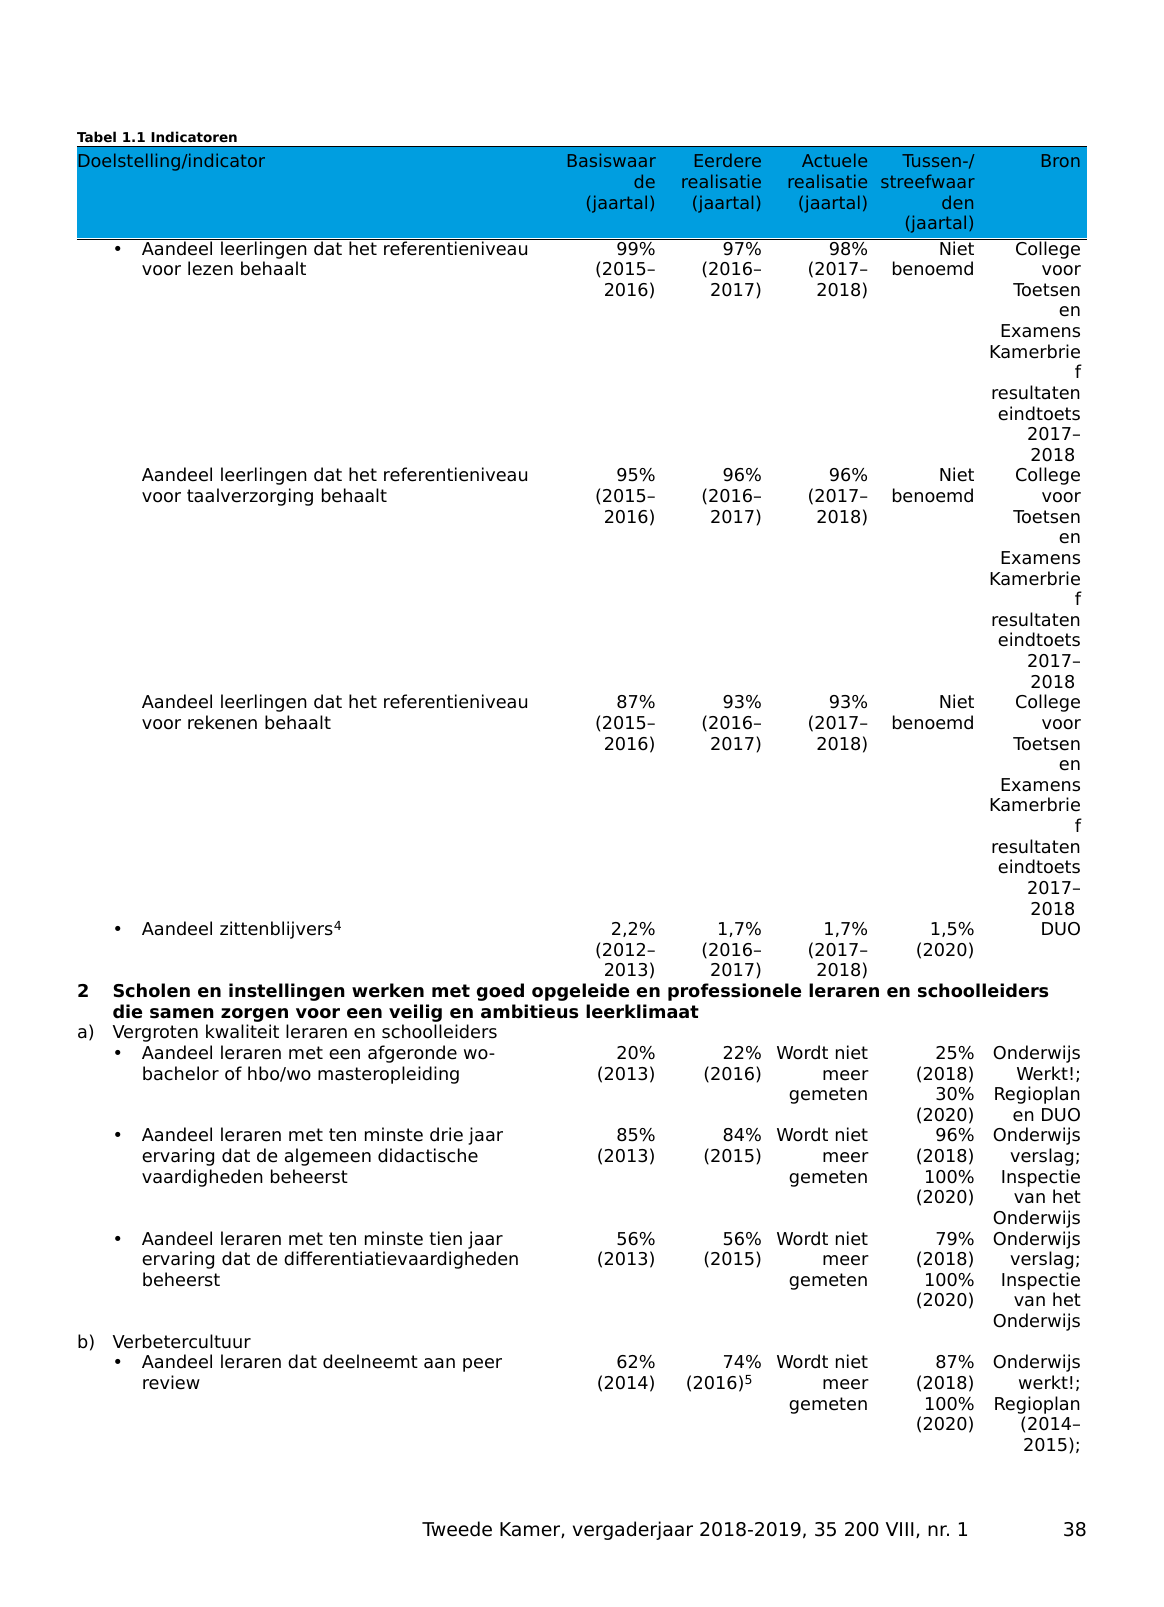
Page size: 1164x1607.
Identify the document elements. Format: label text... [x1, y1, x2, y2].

table_cell 56% (2013) [555, 1229, 661, 1332]
table_cell Wordt niet meer gemeten [768, 1352, 874, 1455]
table_cell 98% (2017–2018) [768, 240, 874, 465]
table_cell DUO [980, 919, 1087, 981]
table_cell [980, 1332, 1087, 1352]
table_cell [980, 1022, 1087, 1043]
table_cell [768, 1332, 874, 1352]
table_cell Onderwijsverslag; Inspectie van het Onderwijs [980, 1229, 1087, 1332]
table_cell • [106, 240, 136, 465]
table_cell 1,5% (2020) [874, 919, 980, 981]
table_cell [77, 240, 106, 465]
table_cell Onderwijs Werkt!; Regioplan en DUO [980, 1043, 1087, 1125]
table_header Tabel 1.1 Indicatoren [77, 130, 1087, 146]
table_cell b) [77, 1332, 106, 1352]
table_cell Tussen-/streefwaarden (jaartal) [874, 147, 980, 238]
table_cell Basiswaarde (jaartal) [555, 147, 661, 238]
table_cell 2,2% (2012–2013) [555, 919, 661, 981]
table_cell Eerdere realisatie (jaartal) [661, 147, 768, 238]
table_cell 20% (2013) [555, 1043, 661, 1125]
table_cell Wordt niet meer gemeten [768, 1125, 874, 1228]
table_cell Aandeel leraren met een afgeronde wo-bachelor of hbo/wo masteropleiding [136, 1043, 555, 1125]
table_cell [661, 1022, 768, 1043]
table_cell College voor Toetsen en Examens Kamerbrief resultaten eindtoets 2017–2018 [980, 692, 1087, 919]
table_cell [106, 465, 136, 692]
table_cell 84% (2015) [661, 1125, 768, 1228]
table_cell [768, 1022, 874, 1043]
table_cell [77, 1125, 106, 1228]
table_cell 93% (2017–2018) [768, 692, 874, 919]
table_cell Niet benoemd [874, 465, 980, 692]
table_cell 95% (2015–2016) [555, 465, 661, 692]
table_cell 87% (2015–2016) [555, 692, 661, 919]
table_cell Niet benoemd [874, 240, 980, 465]
table_cell 96% (2017–2018) [768, 465, 874, 692]
table_cell Aandeel leerlingen dat het referentieniveau voor taalverzorging behaalt [136, 465, 555, 692]
table_cell 79% (2018) 100% (2020) [874, 1229, 980, 1332]
table_cell [661, 1332, 768, 1352]
table_cell Vergroten kwaliteit leraren en schoolleiders [106, 1022, 555, 1043]
table_cell • [106, 1043, 136, 1125]
table_cell [77, 919, 106, 981]
table_cell College voor Toetsen en Examens Kamerbrief resultaten eindtoets 2017–2018 [980, 240, 1087, 465]
table_cell [77, 692, 106, 919]
table_cell Aandeel leraren met ten minste drie jaar ervaring dat de algemeen didactische vaardigheden beheerst [136, 1125, 555, 1228]
table_cell [555, 1022, 661, 1043]
table_cell Bron [980, 147, 1087, 238]
table_cell Actuele realisatie (jaartal) [768, 147, 874, 238]
table_cell [874, 1022, 980, 1043]
table_cell [77, 1043, 106, 1125]
table_cell Doelstelling/indicator [77, 147, 555, 238]
table_cell Niet benoemd [874, 692, 980, 919]
table_cell 62% (2014) [555, 1352, 661, 1455]
table_cell • [106, 919, 136, 981]
table_cell College voor Toetsen en Examens Kamerbrief resultaten eindtoets 2017–2018 [980, 465, 1087, 692]
table_cell Verbetercultuur [106, 1332, 555, 1352]
table_cell 96% (2018) 100% (2020) [874, 1125, 980, 1228]
table_cell Onderwijsverslag; Inspectie van het Onderwijs [980, 1125, 1087, 1228]
table_cell 22% (2016) [661, 1043, 768, 1125]
table_cell [77, 465, 106, 692]
table_cell a) [77, 1022, 106, 1043]
table_cell Aandeel leraren met ten minste tien jaar ervaring dat de differentiatievaardigheden beheerst [136, 1229, 555, 1332]
table_cell 93% (2016–2017) [661, 692, 768, 919]
table_cell Wordt niet meer gemeten [768, 1229, 874, 1332]
table_cell 25% (2018) 30% (2020) [874, 1043, 980, 1125]
table_cell 56% (2015) [661, 1229, 768, 1332]
table_cell Wordt niet meer gemeten [768, 1043, 874, 1125]
table_cell Aandeel zittenblijvers4 [136, 919, 555, 981]
table_cell 74% (2016)5 [661, 1352, 768, 1455]
table_cell • [106, 1125, 136, 1228]
table_cell 96% (2016–2017) [661, 465, 768, 692]
table_cell [77, 1229, 106, 1332]
table_cell [106, 692, 136, 919]
table_cell 1,7% (2017–2018) [768, 919, 874, 981]
table_cell 2 [77, 981, 106, 1022]
table_cell 85% (2013) [555, 1125, 661, 1228]
table_cell 87% (2018) 100% (2020) [874, 1352, 980, 1455]
table_cell [555, 1332, 661, 1352]
table_cell Aandeel leerlingen dat het referentieniveau voor rekenen behaalt [136, 692, 555, 919]
table_cell 99% (2015–2016) [555, 240, 661, 465]
table_cell 1,7% (2016–2017) [661, 919, 768, 981]
table_cell [874, 1332, 980, 1352]
table_cell Scholen en instellingen werken met goed opgeleide en professionele leraren en schoolleiders die samen zorgen voor een veilig en ambitieus leerklimaat [106, 981, 1087, 1022]
table_cell Aandeel leraren dat deelneemt aan peer review [136, 1352, 555, 1455]
table_cell [77, 1352, 106, 1455]
table_cell Onderwijs werkt!; Regioplan (2014–2015); [980, 1352, 1087, 1455]
table_cell 97% (2016–2017) [661, 240, 768, 465]
table_cell • [106, 1352, 136, 1455]
table_cell • [106, 1229, 136, 1332]
table_cell Aandeel leerlingen dat het referentieniveau voor lezen behaalt [136, 240, 555, 465]
